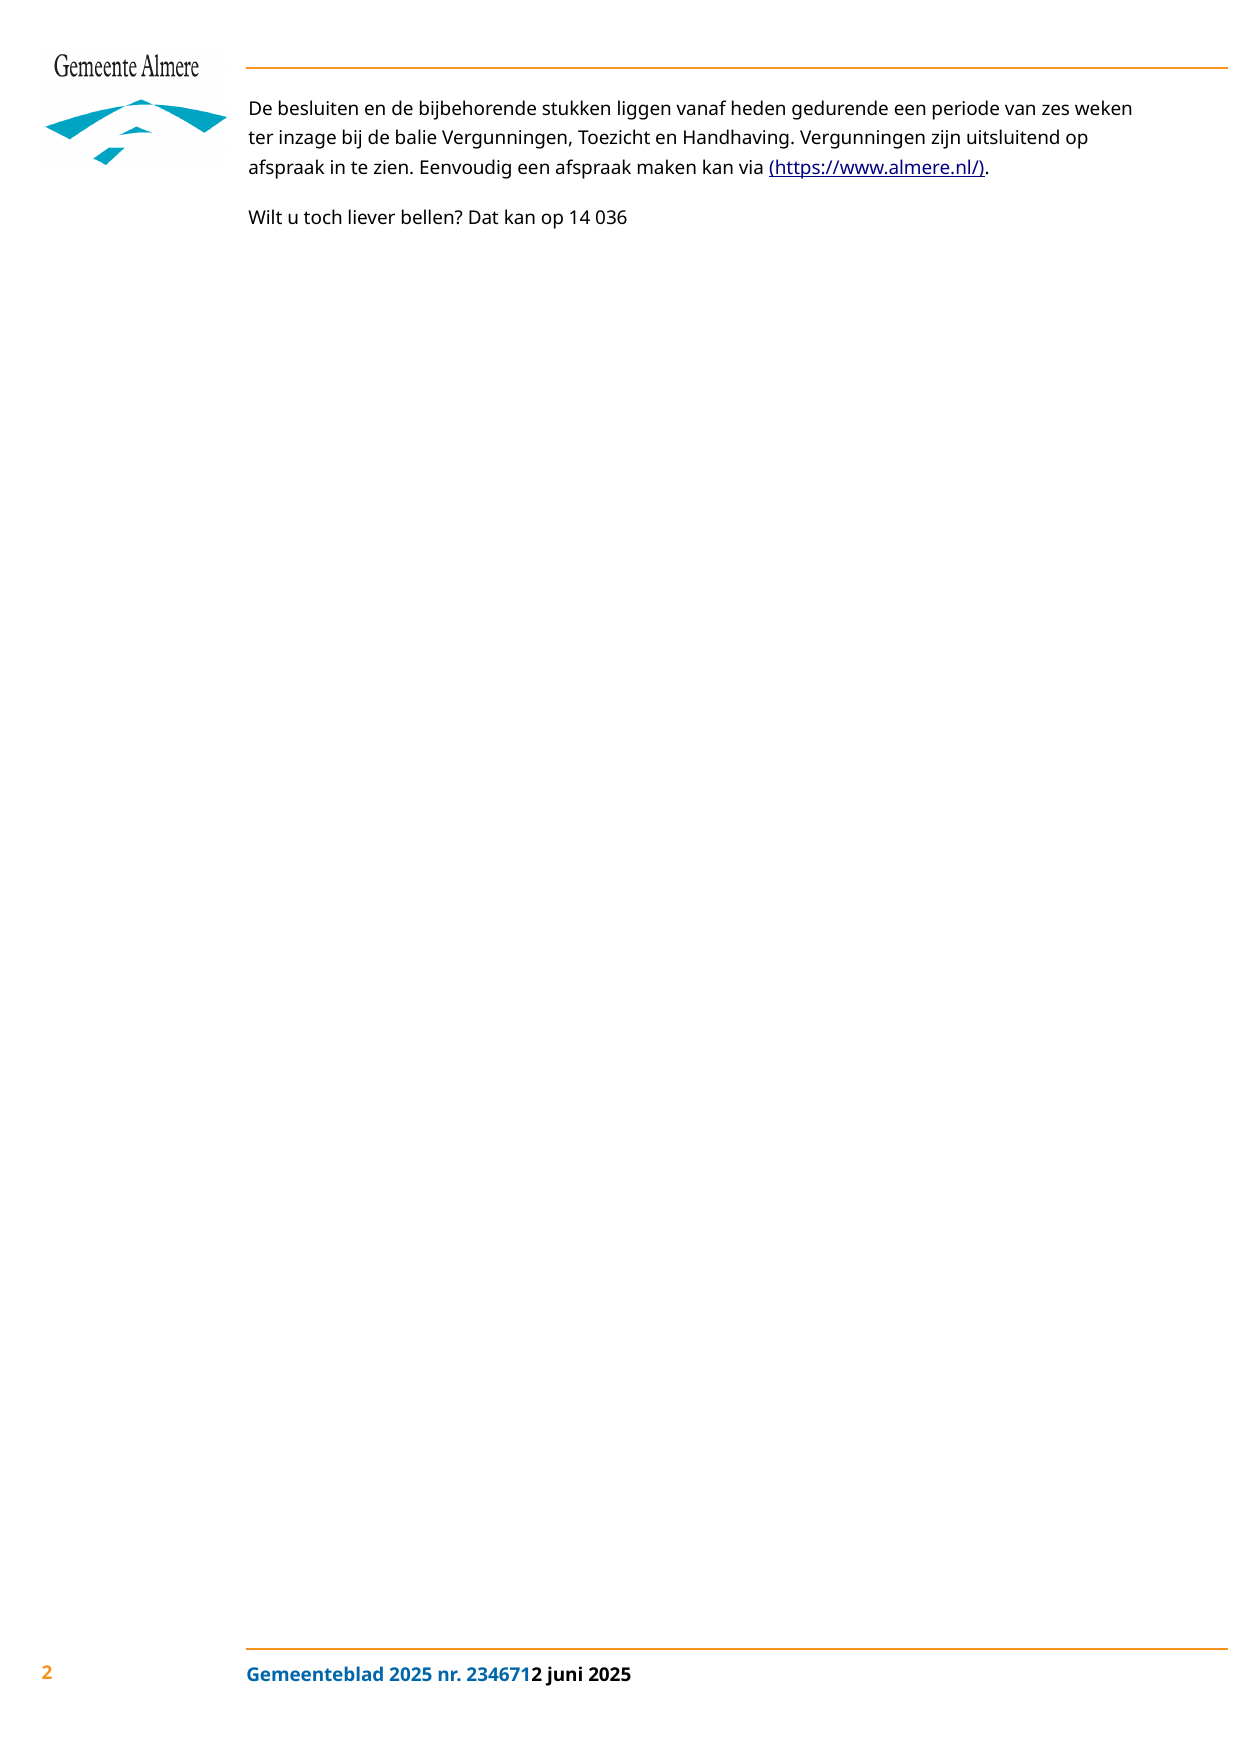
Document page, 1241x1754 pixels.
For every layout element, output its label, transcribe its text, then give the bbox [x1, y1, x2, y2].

text Wilt u toch liever bellen? Dat kan op 14 036 [248, 204, 1152, 230]
text De besluiten en de bijbehorende stukken liggen vanaf heden gedurende een periode van zes weken ter inzage bij de balie Vergunningen, Toezicht en Handhaving. Vergunningen zijn uitsluitend op afspraak in te zien. Eenvoudig een afspraak maken kan via (https://www.almere.nl/). [248, 95, 1152, 180]
picture [41, 47, 231, 172]
